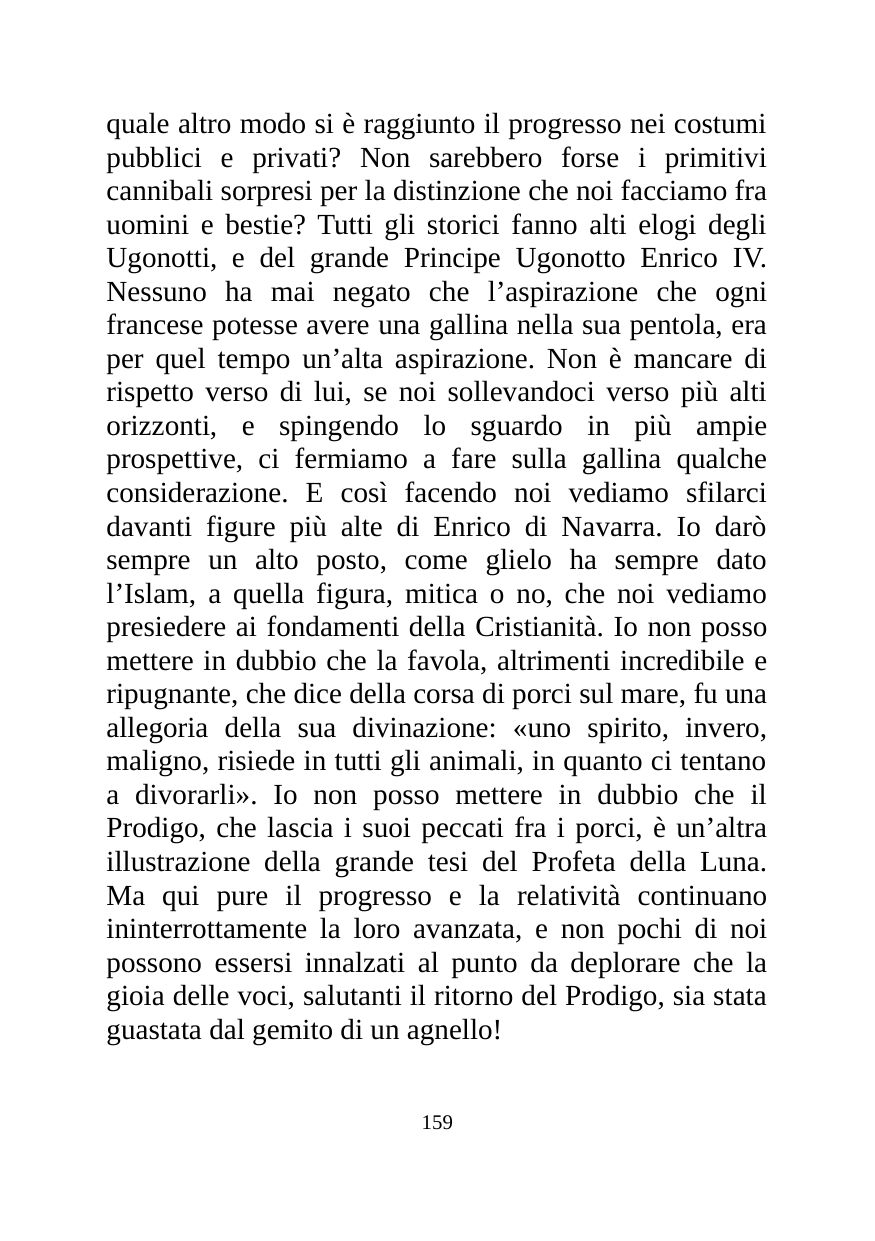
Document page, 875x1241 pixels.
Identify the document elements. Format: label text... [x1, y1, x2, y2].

text quale altro modo si è raggiunto il progresso nei costumi pubblici e privati? Non sarebbero forse i primitivi cannibali sorpresi per la distinzione che noi facciamo fra uomini e bestie? Tutti gli storici fanno alti elogi degli Ugonotti, e del grande Principe Ugonotto Enrico IV. Nessuno ha mai negato che l’aspirazione che ogni francese potesse avere una gallina nella sua pentola, era per quel tempo un’alta aspirazione. Non è mancare di rispetto verso di lui, se noi sollevandoci verso più alti orizzonti, e spingendo lo sguardo in più ampie prospettive, ci fermiamo a fare sulla gallina qualche considerazione. E così facendo noi vediamo sfilarci davanti figure più alte di Enrico di Navarra. Io darò sempre un alto posto, come glielo ha sempre dato l’Islam, a quella figura, mitica o no, che noi vediamo presiedere ai fondamenti della Cristianità. Io non posso mettere in dubbio che la favola, altrimenti incredibile e ripugnante, che dice della corsa di porci sul mare, fu una allegoria della sua divinazione: «uno spirito, invero, maligno, risiede in tutti gli animali, in quanto ci tentano a divorarli». Io non posso mettere in dubbio che il Prodigo, che lascia i suoi peccati fra i porci, è un’altra illustrazione della grande tesi del Profeta della Luna. Ma qui pure il progresso e la relatività continuano ininterrottamente la loro avanzata, e non pochi di noi possono essersi innalzati al punto da deplorare che la gioia delle voci, salutanti il ritorno del Prodigo, sia stata guastata dal gemito di un agnello! [106, 106, 768, 1045]
